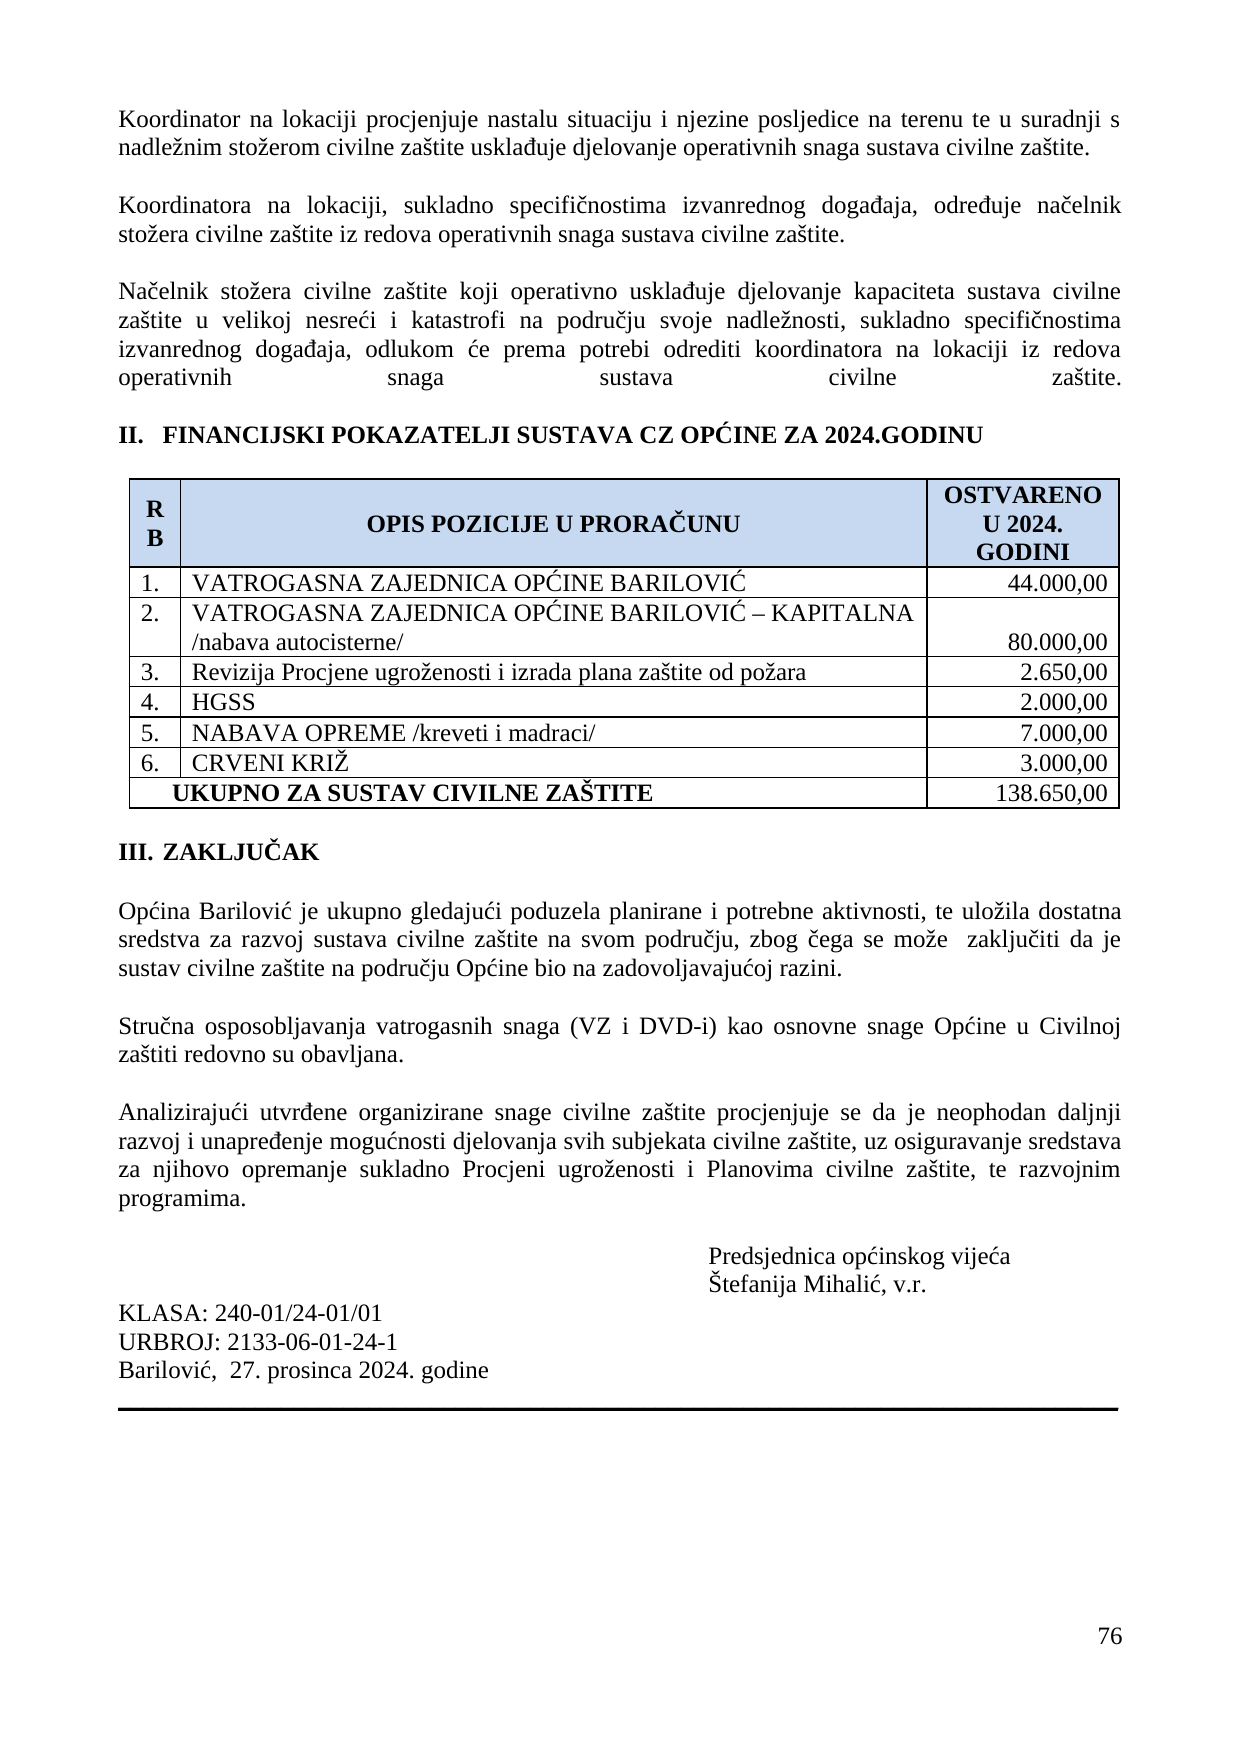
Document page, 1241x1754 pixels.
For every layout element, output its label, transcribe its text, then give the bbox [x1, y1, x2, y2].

text ________________________________________________________________________________ [118, 1383, 1122, 1412]
table_cell 2.650,00 [928, 657, 1118, 686]
text KLASA: 240-01/24-01/01 [118, 1298, 1122, 1327]
text Koordinator na lokaciji procjenjuje nastalu situaciju i njezine posljedice na terenu te u suradnji s nadležnim stožerom civilne zaštite usklađuje djelovanje operativnih snaga sustava civilne zaštite. [118, 104, 1122, 161]
text URBROJ: 2133-06-01-24-1 [118, 1327, 1122, 1356]
text Predsjednica općinskog vijeća [118, 1241, 1122, 1269]
table_header OPIS POZICIJE U PRORAČUNU [181, 480, 926, 566]
table_cell 138.650,00 [928, 778, 1118, 807]
table_cell VATROGASNA ZAJEDNICA OPĆINE BARILOVIĆ [181, 568, 926, 596]
table_cell 4. [130, 687, 180, 716]
text Načelnik stožera civilne zaštite koji operativno usklađuje djelovanje kapaciteta sustava civilne zaštite u velikoj nesreći i katastrofi na području svoje nadležnosti, sukladno specifičnostima izvanrednog događaja, odlukom će prema potrebi odrediti koordinatora na lokaciji iz redova operativnih snaga sustava civilne zaštite. [118, 276, 1122, 420]
table_header RB [130, 480, 180, 566]
text Analizirajući utvrđene organizirane snage civilne zaštite procjenjuje se da je neophodan daljnji razvoj i unapređenje mogućnosti djelovanja svih subjekata civilne zaštite, uz osiguravanje sredstava za njihovo opremanje sukladno Procjeni ugroženosti i Planovima civilne zaštite, te razvojnim programima. [118, 1097, 1122, 1212]
table_cell CRVENI KRIŽ [181, 748, 926, 777]
table_cell 44.000,00 [928, 568, 1118, 596]
text Barilović, 27. prosinca 2024. godine [118, 1361, 1122, 1383]
table_cell 1. [130, 568, 180, 596]
text Štefanija Mihalić, v.r. [118, 1269, 1122, 1298]
table_cell VATROGASNA ZAJEDNICA OPĆINE BARILOVIĆ – KAPITALNA /nabava autocisterne/ [181, 598, 926, 656]
table_cell 2.000,00 [928, 687, 1118, 716]
table_cell HGSS [181, 687, 926, 716]
table_cell NABAVA OPREME /kreveti i madraci/ [181, 718, 926, 746]
text Općina Barilović je ukupno gledajući poduzela planirane i potrebne aktivnosti, te uložila dostatna sredstva za razvoj sustava civilne zaštite na svom području, zbog čega se može zaključiti da je sustav civilne zaštite na području Općine bio na zadovoljavajućoj razini. [118, 896, 1122, 982]
table_cell 80.000,00 [928, 598, 1118, 656]
text Koordinatora na lokaciji, sukladno specifičnostima izvanrednog događaja, određuje načelnik stožera civilne zaštite iz redova operativnih snaga sustava civilne zaštite. [118, 190, 1122, 247]
table_cell 3.000,00 [928, 748, 1118, 777]
text Stručna osposobljavanja vatrogasnih snaga (VZ i DVD-i) kao osnovne snage Općine u Civilnoj zaštiti redovno su obavljana. [118, 1011, 1122, 1068]
table_cell 5. [130, 718, 180, 746]
table_cell 3. [130, 657, 180, 686]
table_cell UKUPNO ZA SUSTAV CIVILNE ZAŠTITE [130, 778, 926, 807]
table_cell 2. [130, 598, 180, 656]
table_cell 6. [130, 748, 180, 777]
list ZAKLJUČAK [118, 837, 1122, 866]
table_cell 7.000,00 [928, 718, 1118, 746]
table_cell Revizija Procjene ugroženosti i izrada plana zaštite od požara [181, 657, 926, 686]
list FINANCIJSKI POKAZATELJI SUSTAVA CZ OPĆINE ZA 2024.GODINU [118, 420, 1122, 449]
table_header OSTVARENO U 2024. GODINI [928, 480, 1118, 566]
